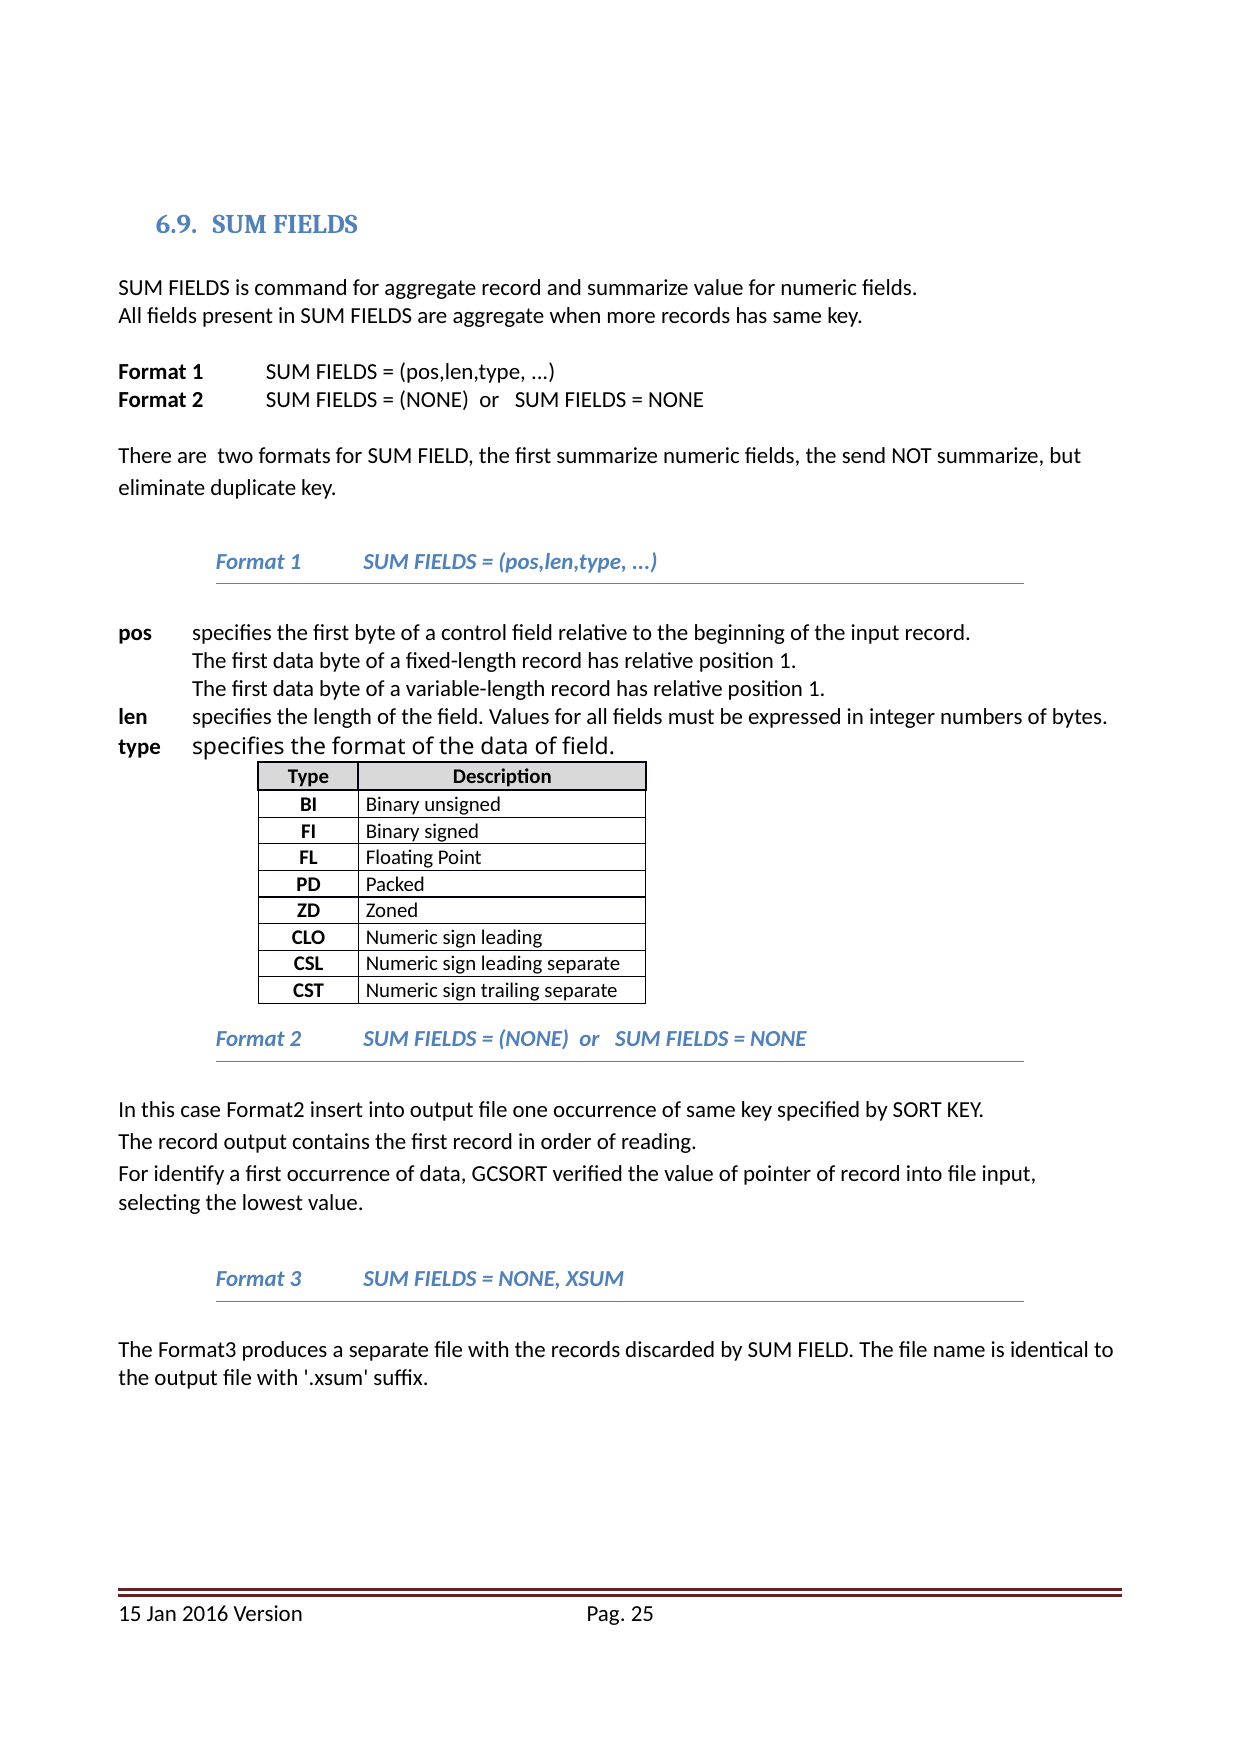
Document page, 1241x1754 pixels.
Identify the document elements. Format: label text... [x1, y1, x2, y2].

text The first data byte of a variable-length record has relative position 1. [118, 674, 1122, 702]
table_cell BI [259, 791, 358, 817]
text For identify a first occurrence of data, GCSORT verified the value of pointer of record into file input, selecting the lowest value. [118, 1159, 1122, 1216]
table_cell PD [259, 871, 358, 896]
text Format 2 SUM FIELDS = (NONE) or SUM FIELDS = NONE [118, 385, 1122, 413]
table_header Type [259, 763, 357, 789]
table_cell CST [259, 977, 358, 1003]
text SUM FIELDS is command for aggregate record and summarize value for numeric fields. [118, 273, 1122, 301]
table_cell ZD [259, 898, 358, 923]
text Format 3 SUM FIELDS = NONE, XSUM [216, 1264, 1024, 1301]
table_cell Numeric sign leading [359, 924, 645, 949]
table_cell Zoned [359, 898, 645, 923]
text Format 1 SUM FIELDS = (pos,len,type, ...) [216, 547, 1024, 583]
text pos specifies the first byte of a control field relative to the beginning of the input record. [118, 618, 1122, 646]
text There are two formats for SUM FIELD, the first summarize numeric fields, the send NOT summarize, but eliminate duplicate key. [118, 441, 1122, 501]
table_cell Numeric sign trailing separate [359, 977, 645, 1003]
table_cell FI [259, 818, 358, 843]
table_header Description [359, 763, 645, 789]
table_cell Packed [359, 871, 645, 896]
table_cell Numeric sign leading separate [359, 951, 645, 976]
text The Format3 produces a separate file with the records discarded by SUM FIELD. The file name is identical to the output file with '.xsum' suffix. [118, 1335, 1122, 1391]
text In this case Format2 insert into output file one occurrence of same key specified by SORT KEY. [118, 1095, 1122, 1123]
table_cell Binary signed [359, 818, 645, 843]
list SUM FIELDS [156, 209, 1122, 240]
text type specifies the format of the data of field. [118, 730, 1122, 761]
table_cell Floating Point [359, 844, 645, 870]
text The first data byte of a fixed-length record has relative position 1. [118, 646, 1122, 674]
table_cell CLO [259, 924, 358, 949]
table_cell Binary unsigned [359, 791, 645, 817]
text Format 1 SUM FIELDS = (pos,len,type, ...) [118, 357, 1122, 385]
text The record output contains the first record in order of reading. [118, 1127, 1122, 1155]
text len specifies the length of the field. Values for all fields must be expressed in integer numbers of bytes. [118, 702, 1122, 730]
table_cell FL [259, 844, 358, 870]
text All fields present in SUM FIELDS are aggregate when more records has same key. [118, 301, 1122, 329]
table_cell CSL [259, 951, 358, 976]
text Format 2 SUM FIELDS = (NONE) or SUM FIELDS = NONE [216, 1024, 1024, 1061]
